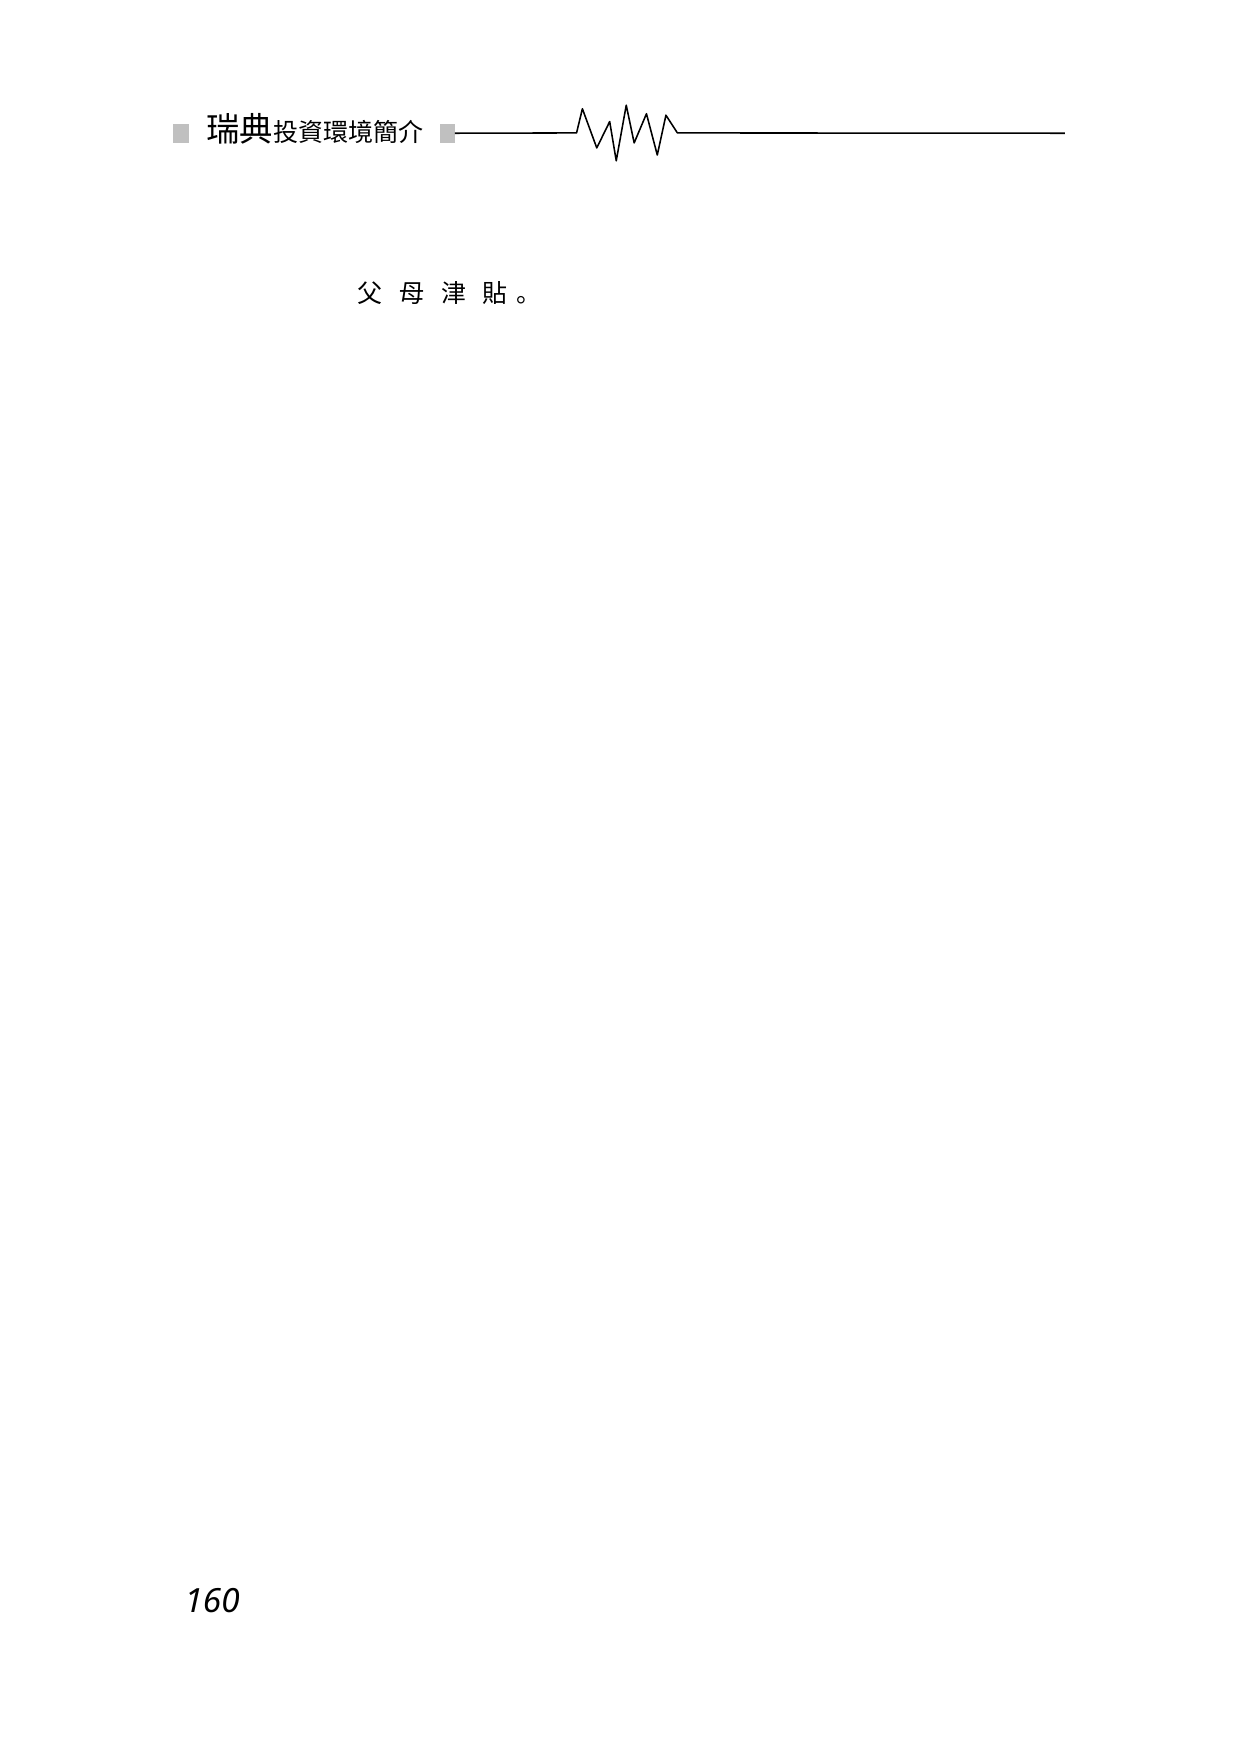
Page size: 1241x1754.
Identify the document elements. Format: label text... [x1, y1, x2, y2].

text 父母津貼。 [281, 250, 1058, 313]
